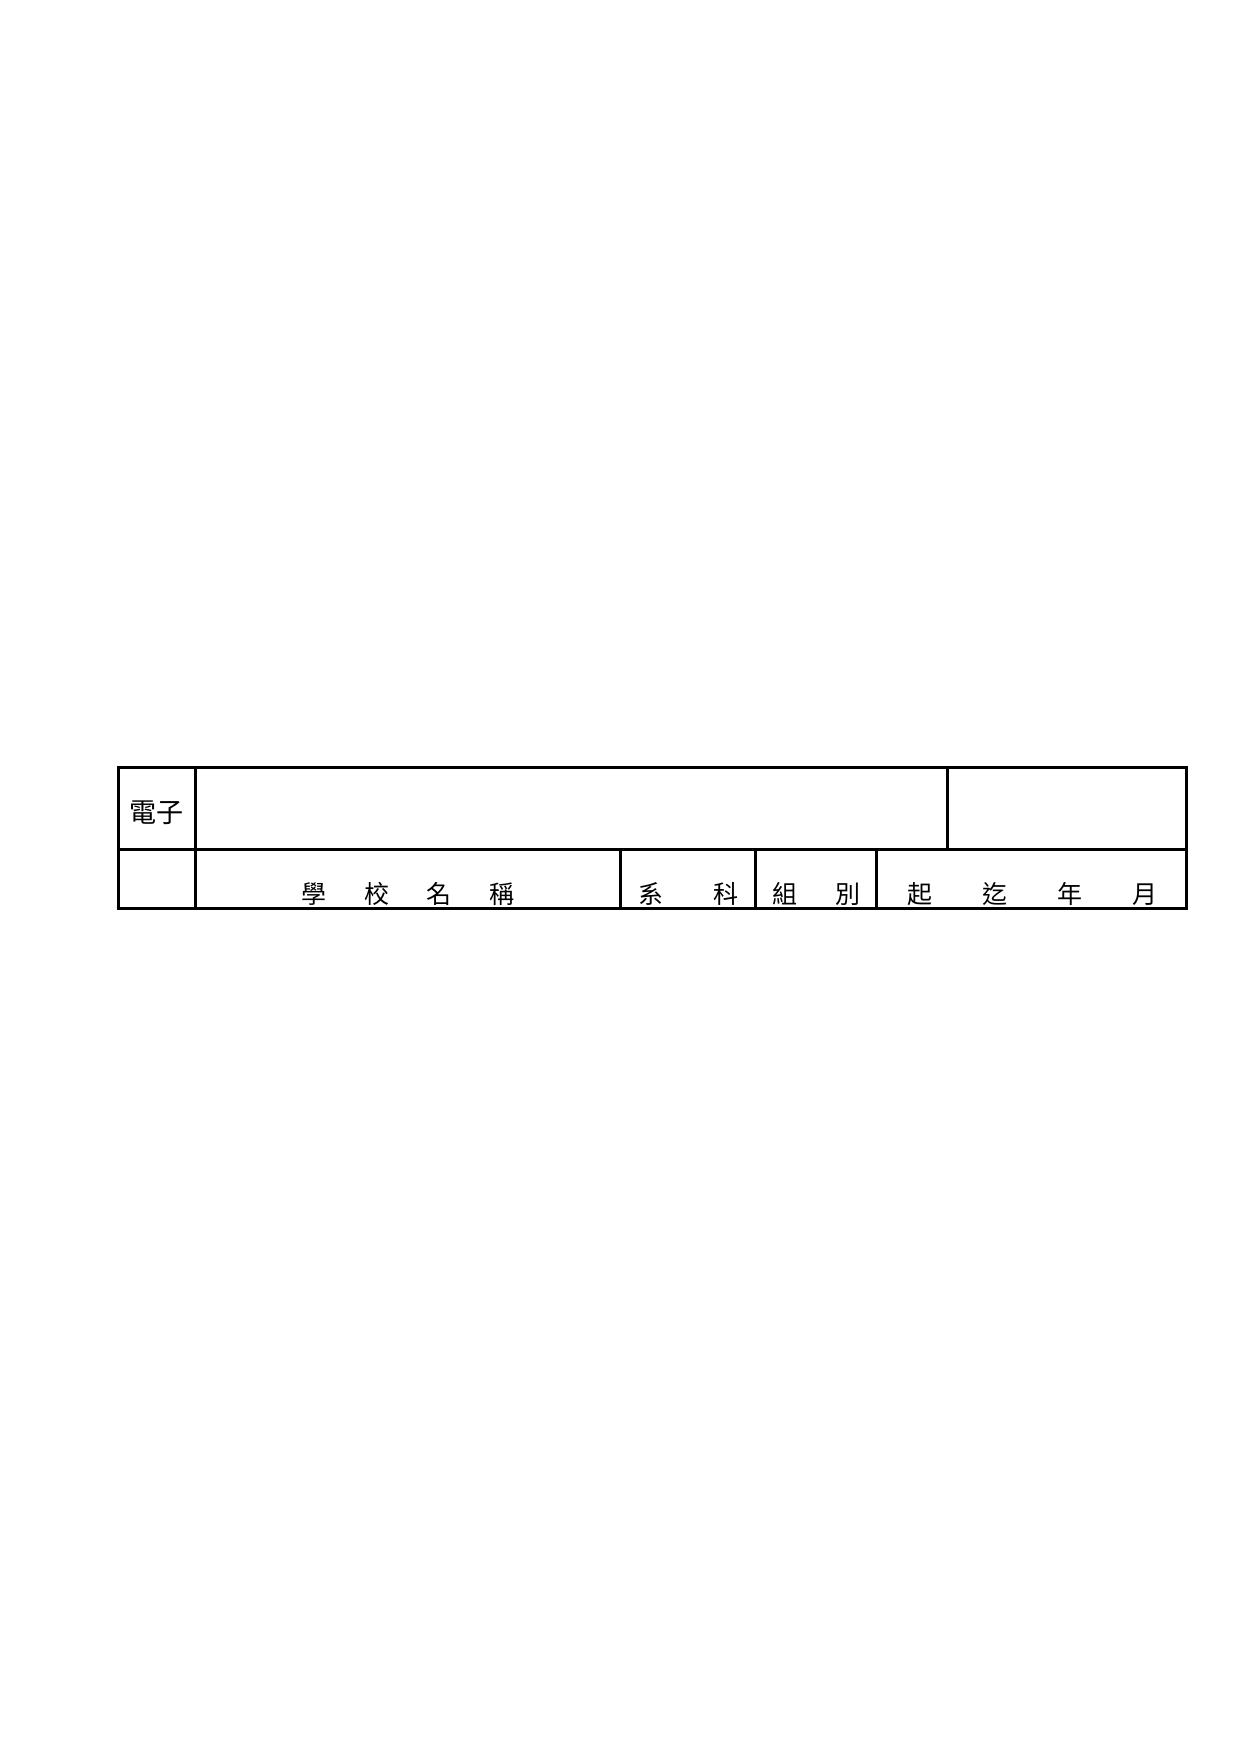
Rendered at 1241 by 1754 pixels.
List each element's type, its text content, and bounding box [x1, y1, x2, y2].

table_cell 學 歷 [120, 851, 194, 907]
table_cell 系 科 [622, 851, 754, 907]
table_cell 學 校 名 稱 [197, 851, 619, 907]
table_cell 組 別 [757, 851, 875, 907]
table_cell [197, 769, 946, 848]
table_header [949, 769, 1185, 848]
table_cell 電子郵件 [120, 769, 194, 848]
table_cell 起 迄 年 月 [878, 851, 1185, 907]
